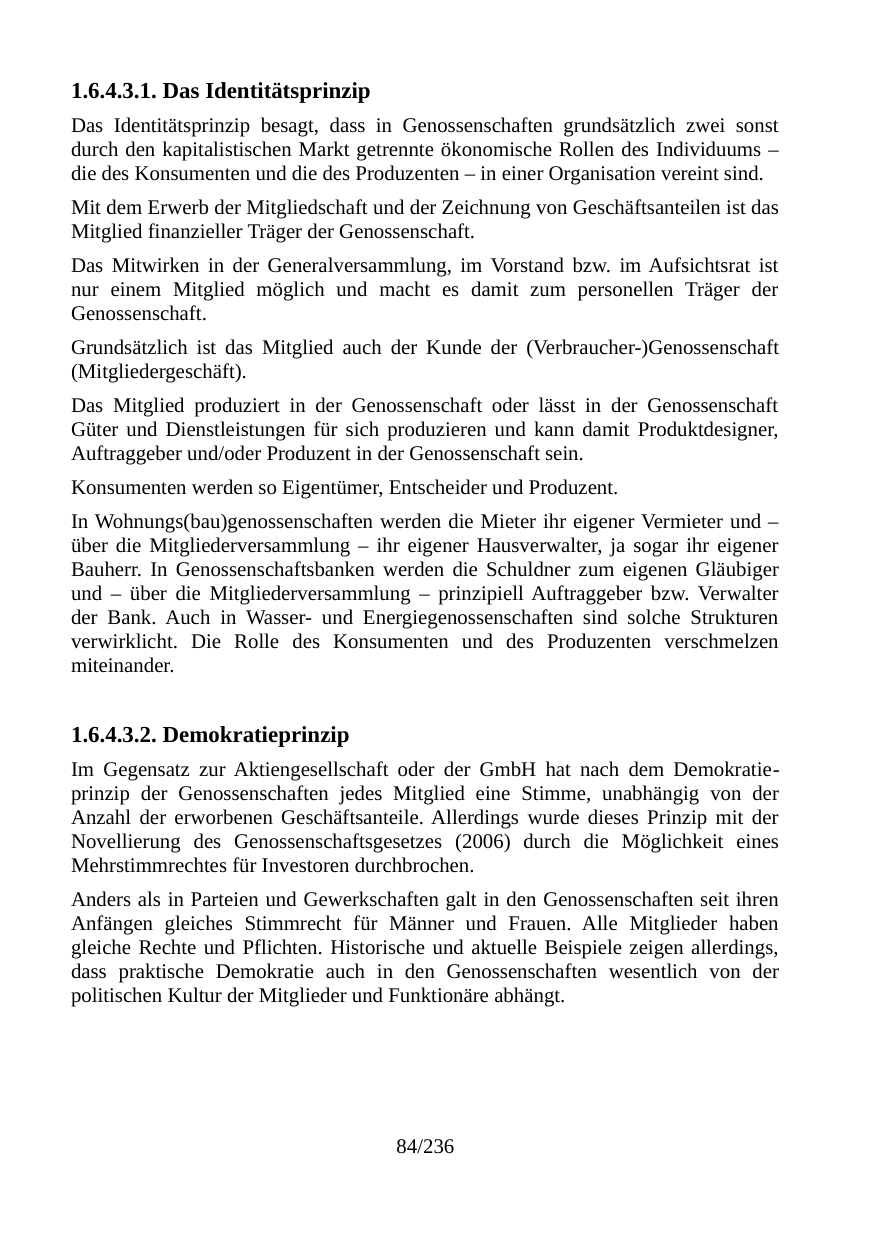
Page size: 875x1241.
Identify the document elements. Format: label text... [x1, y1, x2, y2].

text Konsumenten werden so Eigentümer, Entscheider und Produzent. [71, 475, 779, 499]
text Mit dem Erwerb der Mitgliedschaft und der Zeichnung von Geschäftsanteilen ist das Mitglied finanzieller Träger der Genossenschaft. [71, 195, 779, 243]
text Das Mitglied produziert in der Genossenschaft oder lässt in der Genossenschaft Güter und Dienstleistungen für sich produzieren und kann damit Produktdesigner, Auftraggeber und/oder Produzent in der Genossenschaft sein. [71, 393, 779, 465]
text Grundsätzlich ist das Mitglied auch der Kunde der (Verbraucher-)Genossenschaft (Mitgliedergeschäft). [71, 335, 779, 383]
text 1.6.4.3.1. Das Identitätsprinzip [71, 77, 779, 103]
text 1.6.4.3.2. Demokratieprinzip [71, 721, 779, 747]
text In Wohnungs(bau)genossenschaften werden die Mieter ihr eigener Vermieter und – über die Mitgliederversammlung – ihr eigener Hausverwalter, ja sogar ihr eigener Bauherr. In Genossenschaftsbanken werden die Schuldner zum eigenen Gläubiger und – über die Mitgliederversammlung – prinzipiell Auftraggeber bzw. Verwalter der Bank. Auch in Wasser- und Energiegenossenschaften sind solche Strukturen verwirklicht. Die Rolle des Konsumenten und des Produzenten verschmelzen miteinander. [71, 508, 779, 677]
text Das Mitwirken in der Generalversammlung, im Vorstand bzw. im Aufsichtsrat ist nur einem Mitglied möglich und macht es damit zum personellen Träger der Genossenschaft. [71, 253, 779, 325]
text Das Identitätsprinzip besagt, dass in Genossenschaften grundsätzlich zwei sonst durch den kapitalistischen Markt getrennte ökonomische Rollen des Individuums – die des Konsumenten und die des Produzenten – in einer Organisation vereint sind. [71, 113, 779, 185]
text Im Gegensatz zur Aktiengesellschaft oder der GmbH hat nach dem Demokratie­prinzip der Genossenschaften jedes Mitglied eine Stimme, unabhängig von der Anzahl der erworbenen Geschäftsanteile. Allerdings wurde dieses Prinzip mit der Novellierung des Genossenschaftsgesetzes (2006) durch die Möglichkeit eines Mehrstimmrechtes für Investoren durchbrochen. [71, 757, 779, 877]
text Anders als in Parteien und Gewerkschaften galt in den Genossenschaften seit ihren Anfängen gleiches Stimmrecht für Männer und Frauen. Alle Mitglieder haben gleiche Rechte und Pflichten. Historische und aktuelle Beispiele zeigen allerdings, dass praktische Demokratie auch in den Genossenschaften wesentlich von der politischen Kultur der Mitglieder und Funktionäre abhängt. [71, 887, 779, 1007]
